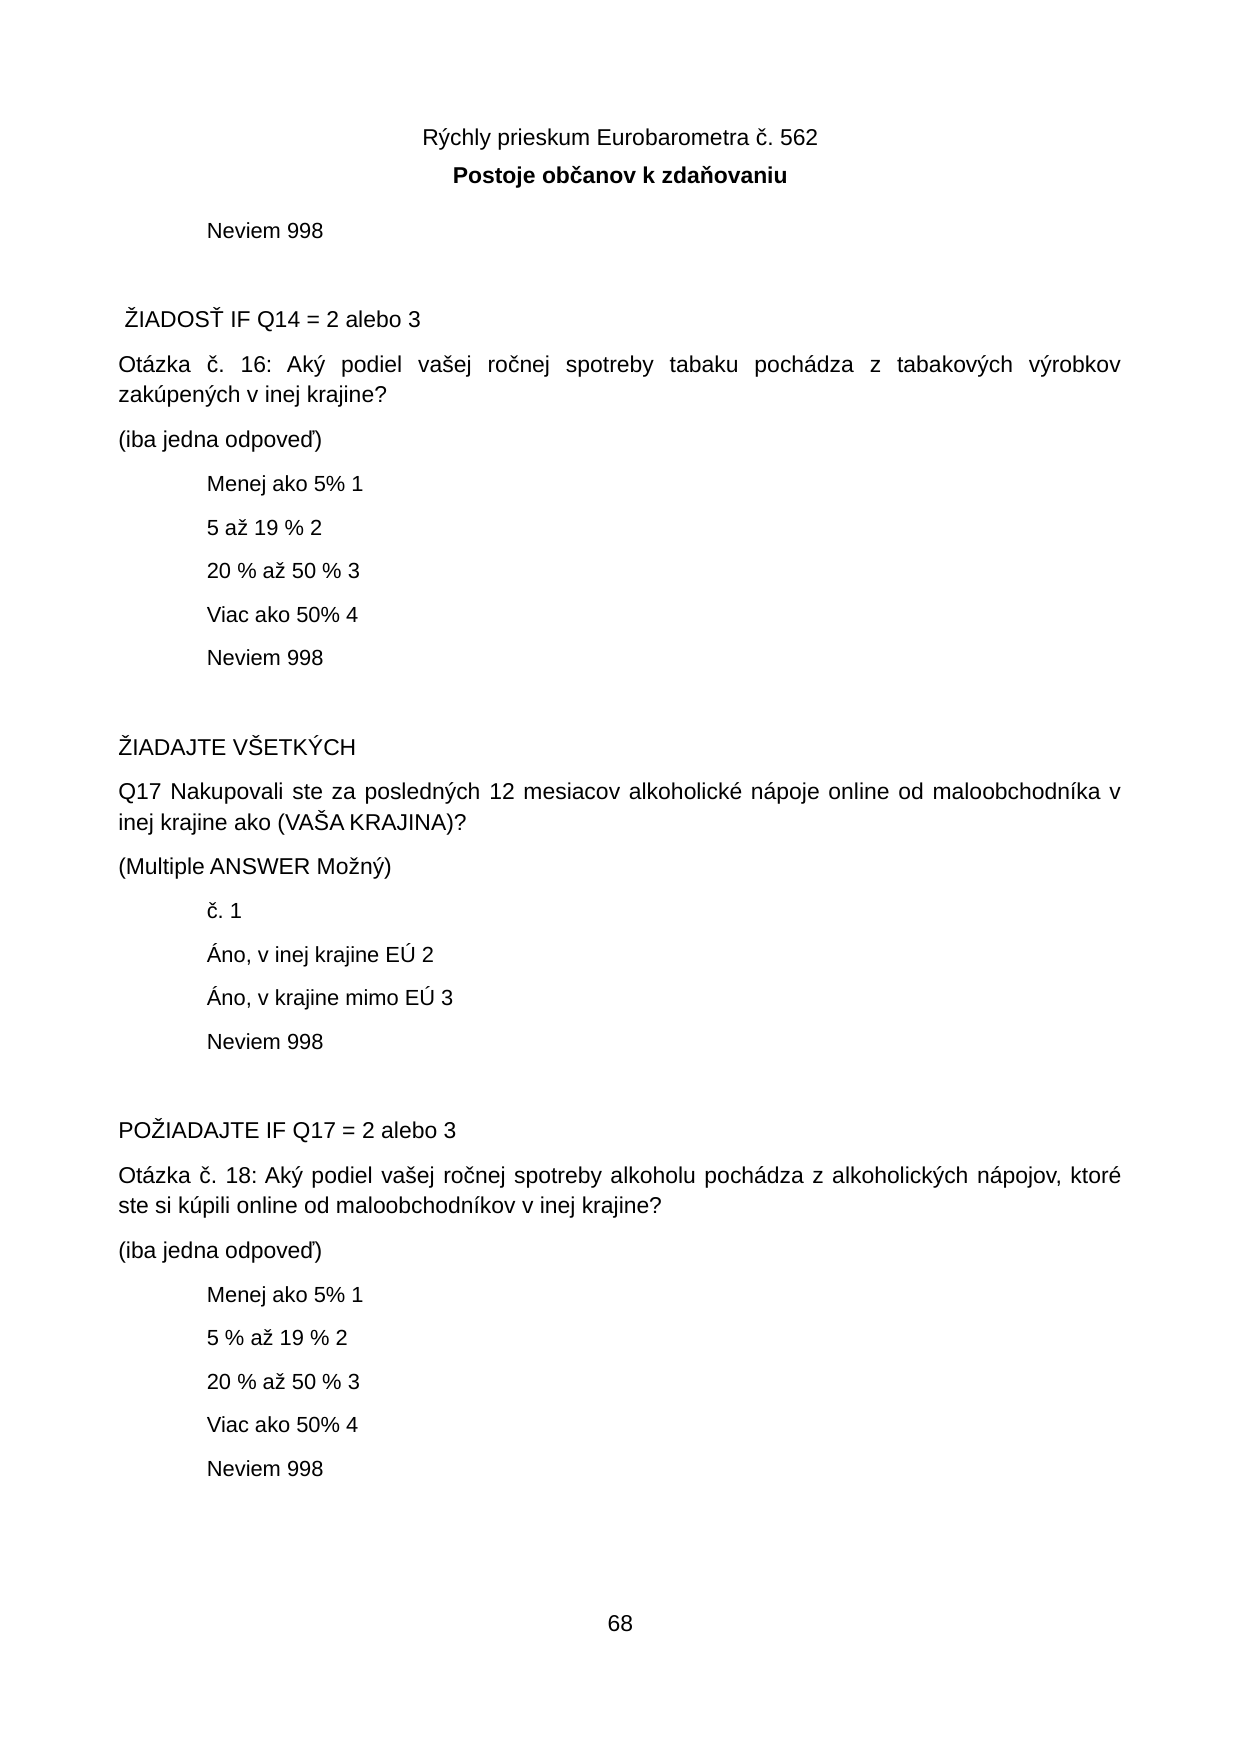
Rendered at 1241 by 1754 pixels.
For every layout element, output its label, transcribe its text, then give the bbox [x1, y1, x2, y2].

text (iba jedna odpoveď) [118, 1237, 1122, 1263]
text Áno, v inej krajine EÚ 2 [207, 942, 1122, 967]
text Neviem 998 [207, 1029, 1122, 1054]
text Viac ako 50% 4 [207, 1412, 1122, 1437]
text Neviem 998 [207, 218, 1122, 243]
text (Multiple ANSWER Možný) [118, 853, 1122, 880]
text Menej ako 5% 1 [207, 471, 1122, 496]
text č. 1 [207, 898, 1122, 923]
text Otázka č. 18: Aký podiel vašej ročnej spotreby alkoholu pochádza z alkoholických nápojov, ktoré ste si kúpili online od maloobchodníkov v inej krajine? [118, 1162, 1122, 1218]
text POŽIADAJTE IF Q17 = 2 alebo 3 [118, 1117, 1122, 1143]
text (iba jedna odpoveď) [118, 426, 1122, 453]
text ŽIADAJTE VŠETKÝCH [118, 733, 1122, 760]
text Viac ako 50% 4 [207, 602, 1122, 627]
text Q17 Nakupovali ste za posledných 12 mesiacov alkoholické nápoje online od maloobchodníka v inej krajine ako (VAŠA KRAJINA)? [118, 778, 1122, 835]
text Neviem 998 [207, 645, 1122, 670]
text 20 % až 50 % 3 [207, 1369, 1122, 1394]
text Neviem 998 [207, 1456, 1122, 1481]
text Menej ako 5% 1 [207, 1282, 1122, 1307]
text 5 až 19 % 2 [207, 514, 1122, 540]
text ŽIADOSŤ IF Q14 = 2 alebo 3 [118, 306, 1122, 333]
text Áno, v krajine mimo EÚ 3 [207, 985, 1122, 1010]
text 5 % až 19 % 2 [207, 1325, 1122, 1350]
text 20 % až 50 % 3 [207, 558, 1122, 583]
text Otázka č. 16: Aký podiel vašej ročnej spotreby tabaku pochádza z tabakových výrobkov zakúpených v inej krajine? [118, 351, 1122, 408]
